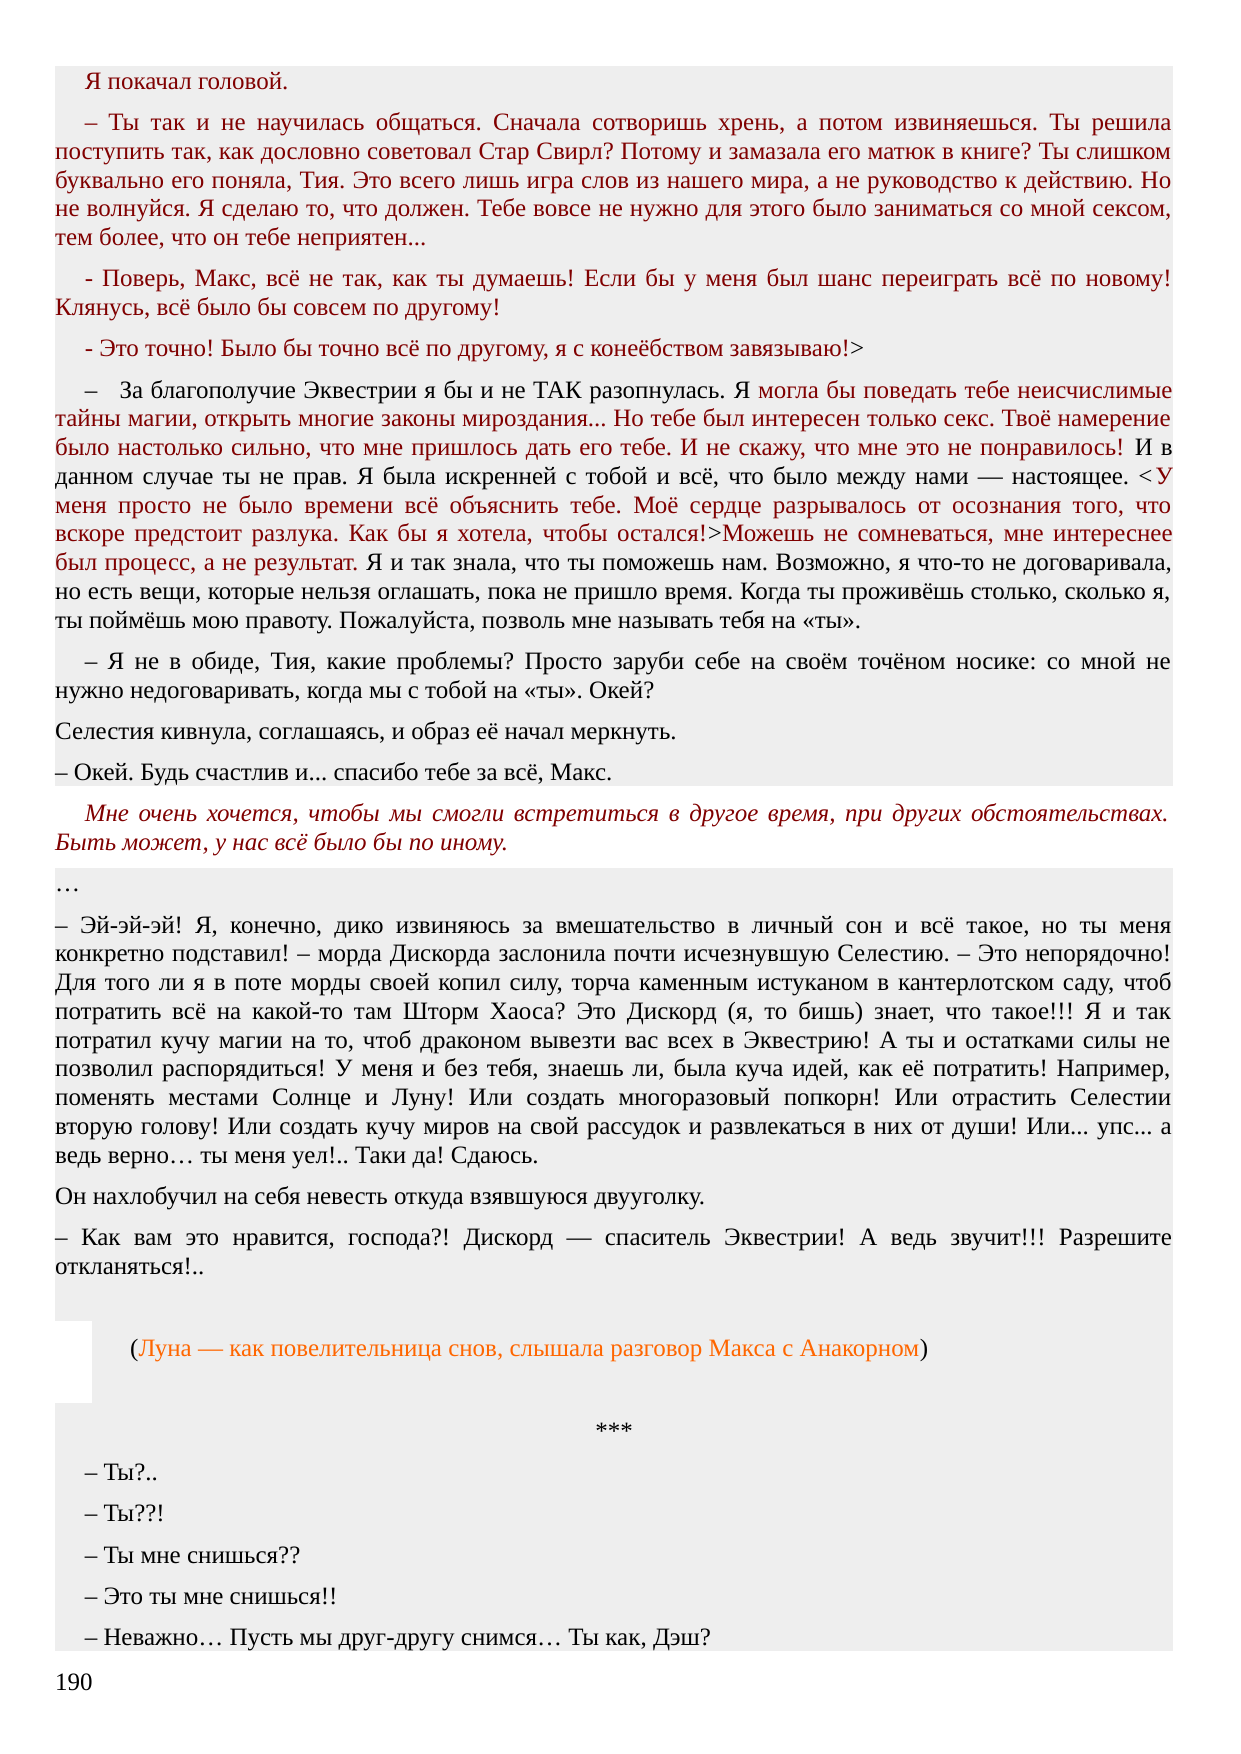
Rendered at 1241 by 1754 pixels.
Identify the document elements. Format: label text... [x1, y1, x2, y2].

text Селестия кивнула, соглашаясь, и образ её начал меркнуть. [55, 716, 1173, 745]
text Он нахлобучил на себя невесть откуда взявшуюся двууголку. [55, 1181, 1173, 1210]
text – Эй-эй-эй! Я, конечно, дико извиняюсь за вмешательство в личный сон и всё такое, но ты меня конкретно подставил! – морда Дискорда заслонила почти исчезнувшую Селестию. – Это непорядочно! Для того ли я в поте морды своей копил силу, торча каменным истуканом в кантерлотском саду, чтоб потратить всё на какой-то там Шторм Хаоса? Это Дискорд (я, то бишь) знает, что такое!!! Я и так потратил кучу магии на то, чтоб драконом вывезти вас всех в Эквестрию! А ты и остатками силы не позволил распорядиться! У меня и без тебя, знаешь ли, была куча идей, как её потратить! Например, поменять местами Солнце и Луну! Или создать многоразовый попкорн! Или отрастить Селестии вторую голову! Или создать кучу миров на свой рассудок и развлекаться в них от души! Или... упс... а ведь верно… ты меня уел!.. Таки да! Сдаюсь. [55, 910, 1173, 1168]
text – Как вам это нравится, господа?! Дискорд — спаситель Эквестрии! А ведь звучит!!! Разрешите откланяться!.. [55, 1222, 1173, 1280]
text – Это ты мне снишься!! [55, 1581, 1173, 1610]
text *** [55, 1416, 1173, 1445]
text … [55, 868, 1173, 897]
text – За благополучие Эквестрии я бы и не ТАК разопнулась. Я могла бы поведать тебе неисчислимые тайны магии, открыть многие законы мироздания... Но тебе был интересен только секс. Твоё намерение было настолько сильно, что мне пришлось дать его тебе. И не скажу, что мне это не понравилось! И в данном случае ты не прав. Я была искренней с тобой и всё, что было между нами — настоящее. <У меня просто не было времени всё объяснить тебе. Моё сердце разрывалось от осознания того, что вскоре предстоит разлука. Как бы я хотела, чтобы остался!>Можешь не сомневаться, мне интереснее был процесс, а не результат. Я и так знала, что ты поможешь нам. Возможно, я что-то не договаривала, но есть вещи, которые нельзя оглашать, пока не пришло время. Когда ты проживёшь столько, сколько я, ты поймёшь мою правоту. Пожалуйста, позволь мне называть тебя на «ты». [55, 375, 1173, 633]
text – Ты?.. [55, 1457, 1173, 1486]
text – Неважно… Пусть мы друг-другу снимся… Ты как, Дэш? [55, 1622, 1173, 1651]
text – Ты??! [55, 1498, 1173, 1527]
text - Поверь, Макс, всё не так, как ты думаешь! Если бы у меня был шанс переиграть всё по новому! Клянусь, всё было бы совсем по другому! [55, 263, 1173, 321]
text – Ты так и не научилась общаться. Сначала сотворишь хрень, а потом извиняешься. Ты решила поступить так, как дословно советовал Стар Свирл? Потому и замазала его матюк в книге? Ты слишком буквально его поняла, Тия. Это всего лишь игра слов из нашего мира, а не руководство к действию. Но не волнуйся. Я сделаю то, что должен. Тебе вовсе не нужно для этого было заниматься со мной сексом, тем более, что он тебе неприятен... [55, 107, 1173, 251]
text Мне очень хочется, чтобы мы смогли встретиться в другое время, при других обстоятельствах. Быть может, у нас всё было бы по иному. [55, 798, 1173, 856]
list (Луна — как повелительница снов, слышала разговор Макса с Анакорном) [92, 1333, 1173, 1362]
text – Я не в обиде, Тия, какие проблемы? Просто заруби себе на своём точёном носике: со мной не нужно недоговаривать, когда мы с тобой на «ты». Окей? [55, 646, 1173, 703]
text – Окей. Будь счастлив и... спасибо тебе за всё, Макс. [55, 757, 1173, 786]
text Я покачал головой. [55, 66, 1173, 95]
text - Это точно! Было бы точно всё по другому, я с конеёбством завязываю!> [55, 333, 1173, 362]
text – Ты мне снишься?? [55, 1540, 1173, 1568]
